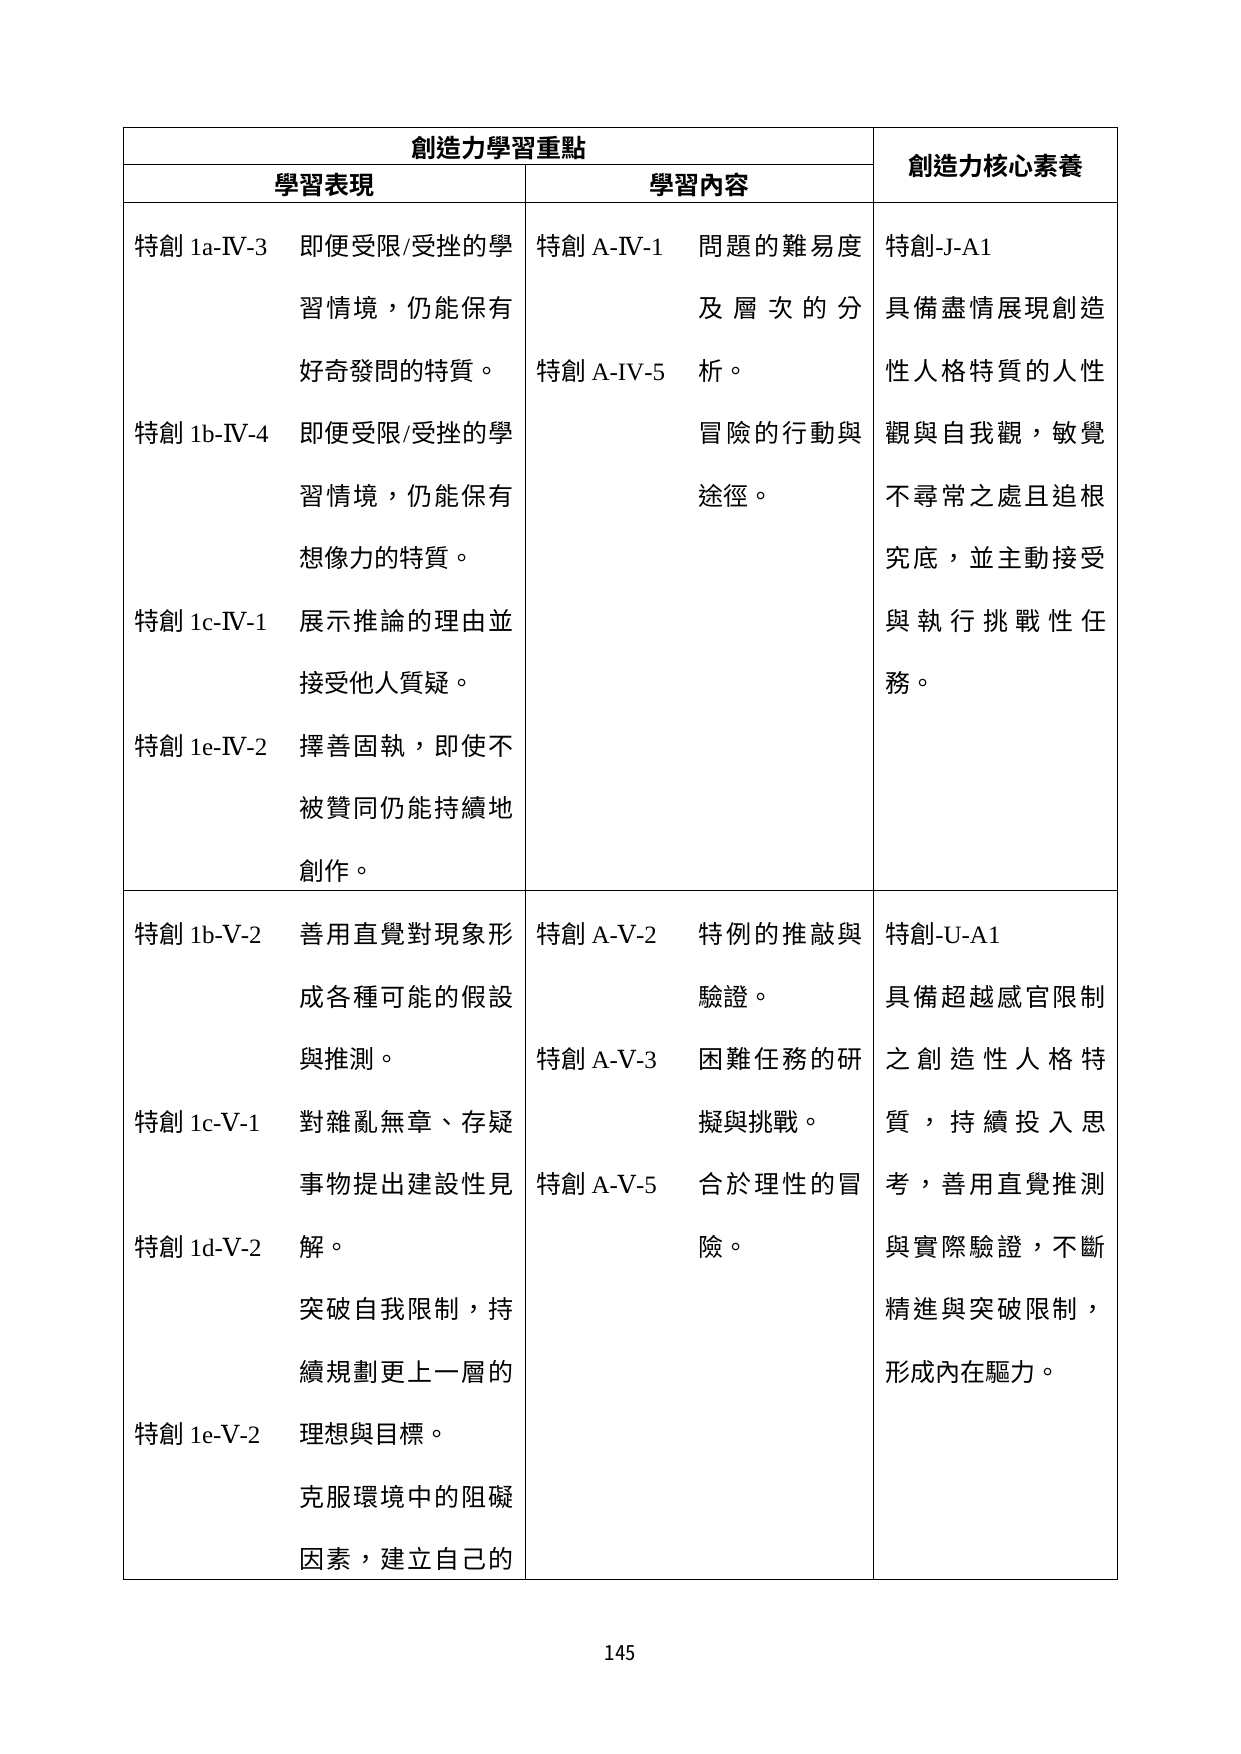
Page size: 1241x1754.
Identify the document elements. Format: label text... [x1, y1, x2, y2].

table_header 創造力核心素養 [874, 128, 1117, 202]
table_header 創造力學習重點 [124, 128, 873, 164]
table_cell 特創1a-Ⅳ-3 特創1b-Ⅳ-4 特創1c-Ⅳ-1 特創1e-Ⅳ-2 [124, 203, 288, 890]
table_cell 特創1b-Ⅴ-2 特創1c-Ⅴ-1 特創1d-Ⅴ-2 特創1e-Ⅴ-2 [124, 891, 288, 1579]
table_cell 特創-U-A1 具備超越感官限制之創造性人格特質，持續投入思考，善用直覺推測與實際驗證，不斷精進與突破限制，形成內在驅力。 [874, 891, 1117, 1579]
table_cell 善用直覺對現象形成各種可能的假設與推測。 對雜亂無章、存疑事物提出建設性見解。 突破自我限制，持續規劃更上一層的理想與目標。 克服環境中的阻礙因素，建立自己的 [288, 891, 525, 1579]
table_cell 特創A-Ⅳ-1 特創A-IV-5 [526, 203, 687, 890]
table_cell 學習表現 [124, 165, 525, 202]
table_cell 特例的推敲與驗證。 困難任務的研擬與挑戰。 合於理性的冒險。 [688, 891, 873, 1579]
table_cell 特創-J-A1 具備盡情展現創造性人格特質的人性觀與自我觀，敏覺不尋常之處且追根究底，並主動接受與執行挑戰性任務。 [874, 203, 1117, 890]
table_cell 學習內容 [526, 165, 873, 202]
table_cell 即便受限/受挫的學習情境，仍能保有好奇發問的特質。 即便受限/受挫的學習情境，仍能保有想像力的特質。 展示推論的理由並接受他人質疑。 擇善固執，即使不被贊同仍能持續地創作。 [288, 203, 525, 890]
table_cell 特創A-Ⅴ-2 特創A-Ⅴ-3 特創A-Ⅴ-5 [526, 891, 687, 1579]
table_cell 問題的難易度及層次的分析。 冒險的行動與途徑。 [688, 203, 873, 890]
